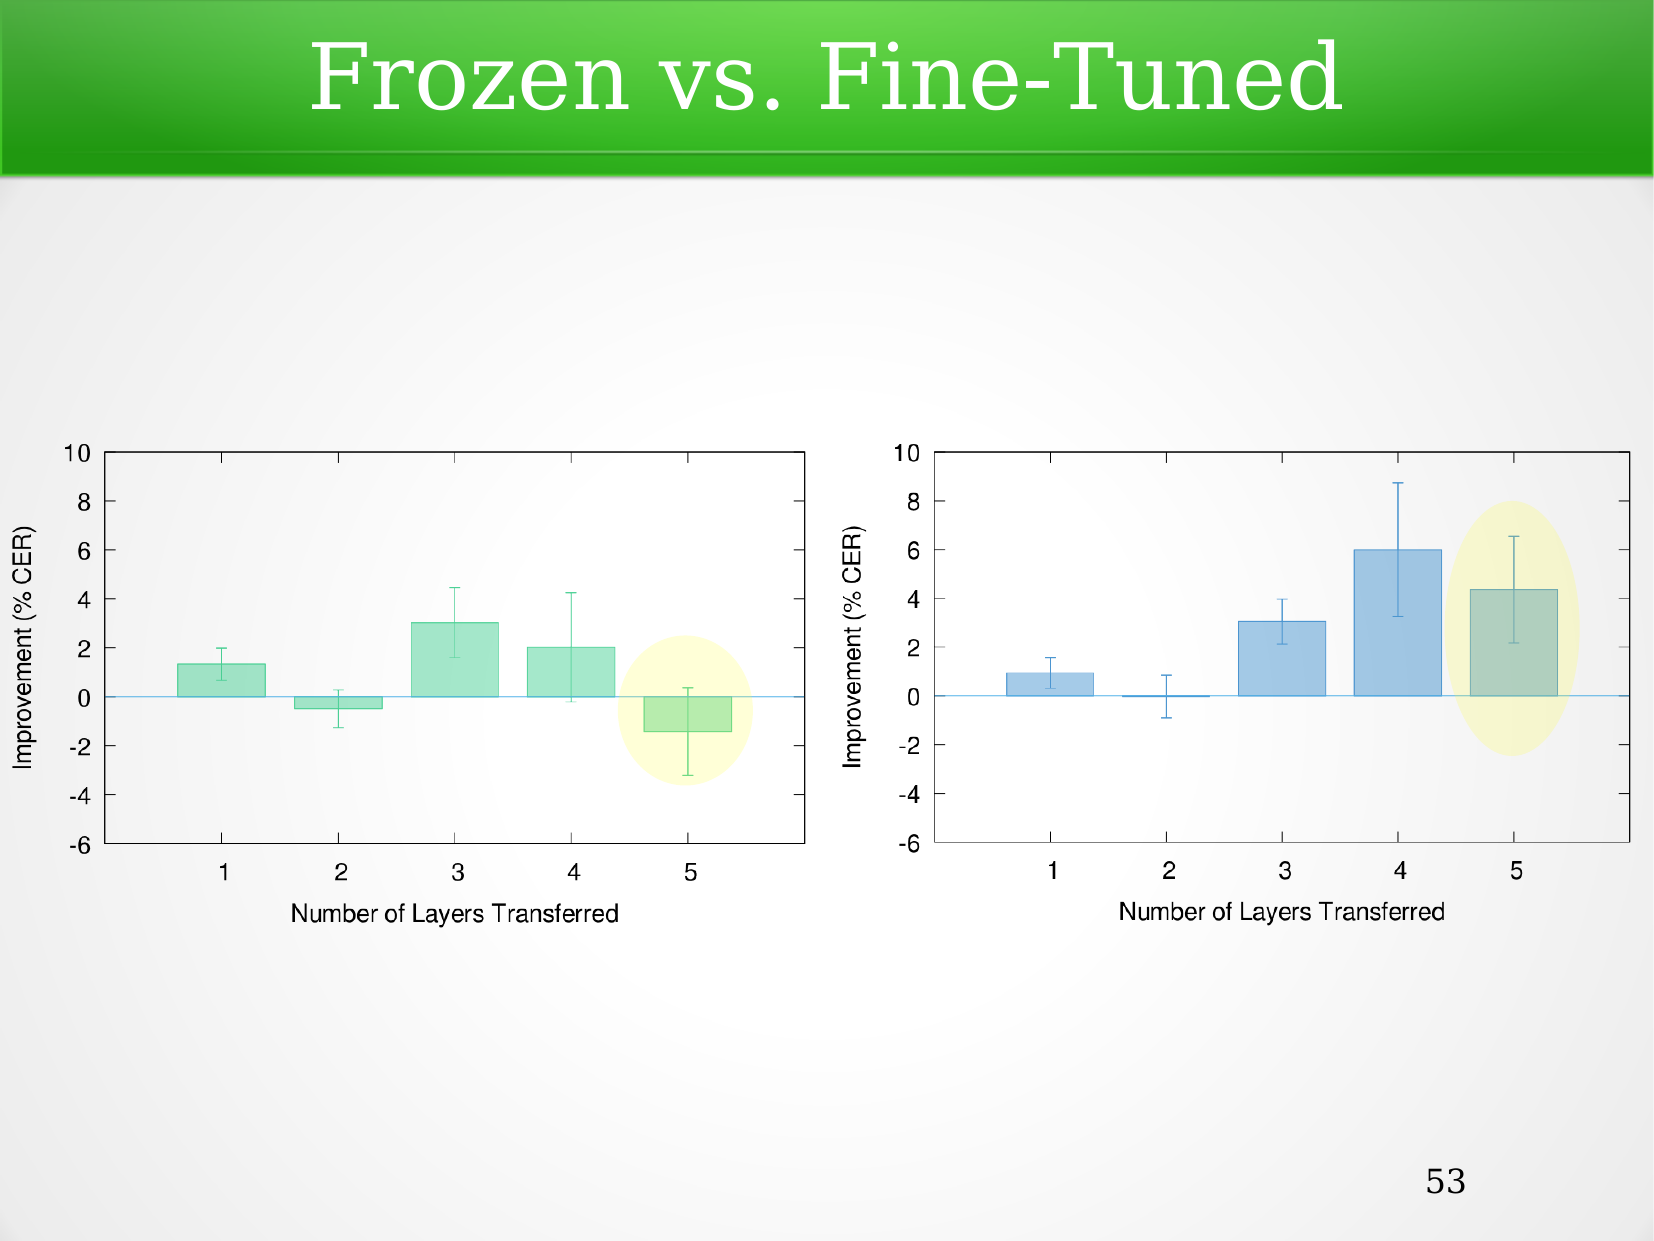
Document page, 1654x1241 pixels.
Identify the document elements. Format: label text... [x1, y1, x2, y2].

title Frozen vs. Fine-Tuned [82, 11, 1571, 154]
text_box [1444, 500, 1580, 756]
text_box [617, 635, 753, 786]
picture [0, 0, 1654, 1241]
